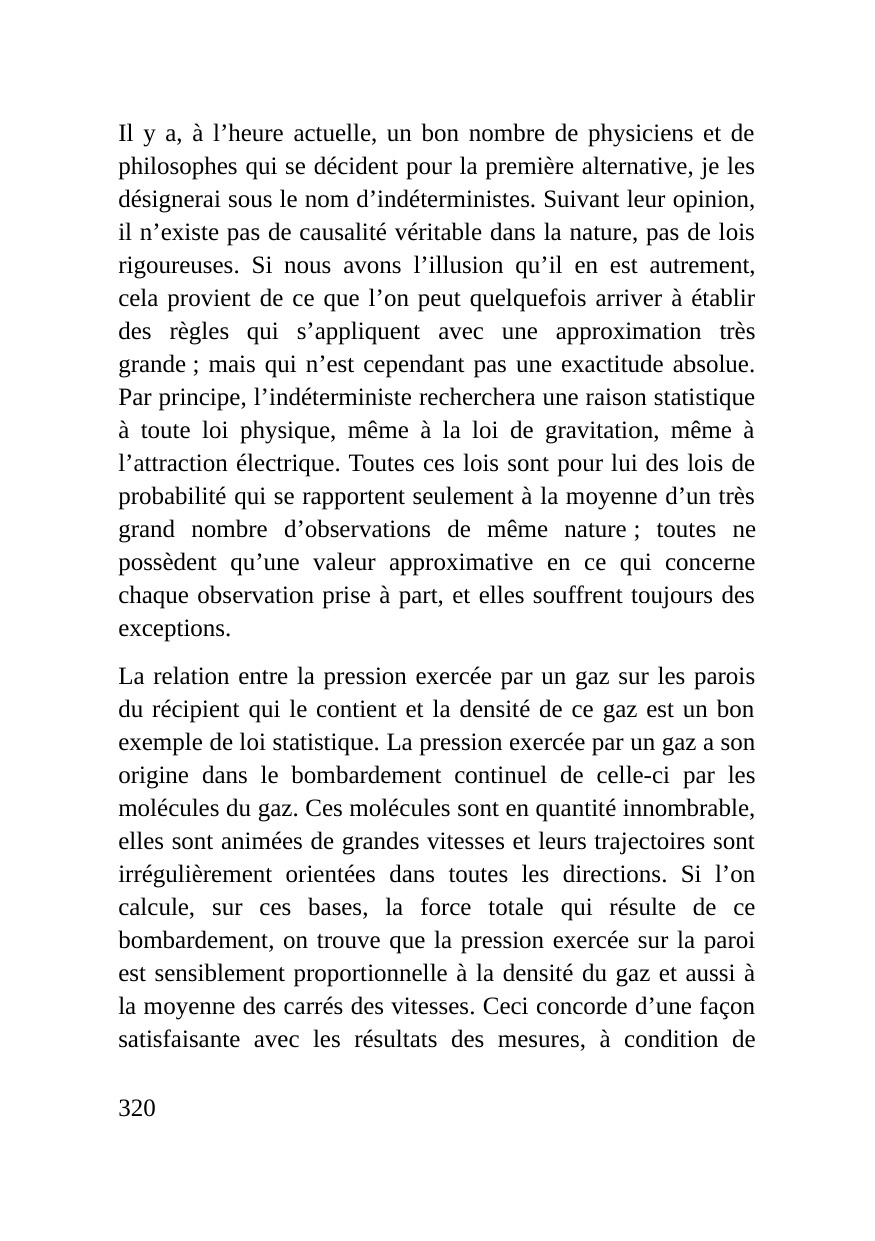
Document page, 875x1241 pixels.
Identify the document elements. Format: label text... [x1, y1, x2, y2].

text Il y a, à l’heure actuelle, un bon nombre de physiciens et de philosophes qui se décident pour la première alternative, je les désignerai sous le nom d’indéterministes. Suivant leur opinion, il n’existe pas de causalité véritable dans la nature, pas de lois rigoureuses. Si nous avons l’illusion qu’il en est autrement, cela provient de ce que l’on peut quelquefois arriver à établir des règles qui s’appliquent avec une approximation très grande ; mais qui n’est cependant pas une exactitude absolue. Par principe, l’indéterministe recherchera une raison statistique à toute loi physique, même à la loi de gravitation, même à l’attraction électrique. Toutes ces lois sont pour lui des lois de probabilité qui se rapportent seulement à la moyenne d’un très grand nombre d’observations de même nature ; toutes ne possèdent qu’une valeur approximative en ce qui concerne chaque observation prise à part, et elles souffrent toujours des exceptions. [118, 118, 756, 642]
text La relation entre la pression exercée par un gaz sur les parois du récipient qui le contient et la densité de ce gaz est un bon exemple de loi statistique. La pression exercée par un gaz a son origine dans le bombardement continuel de celle-ci par les molécules du gaz. Ces molécules sont en quantité innombrable, elles sont animées de grandes vitesses et leurs trajectoires sont irrégulièrement orientées dans toutes les directions. Si l’on calcule, sur ces bases, la force totale qui résulte de ce bombardement, on trouve que la pression exercée sur la paroi est sensiblement proportionnelle à la densité du gaz et aussi à la moyenne des carrés des vitesses. Ceci concorde d’une façon satisfaisante avec les résultats des mesures, à condition de [118, 661, 756, 1053]
